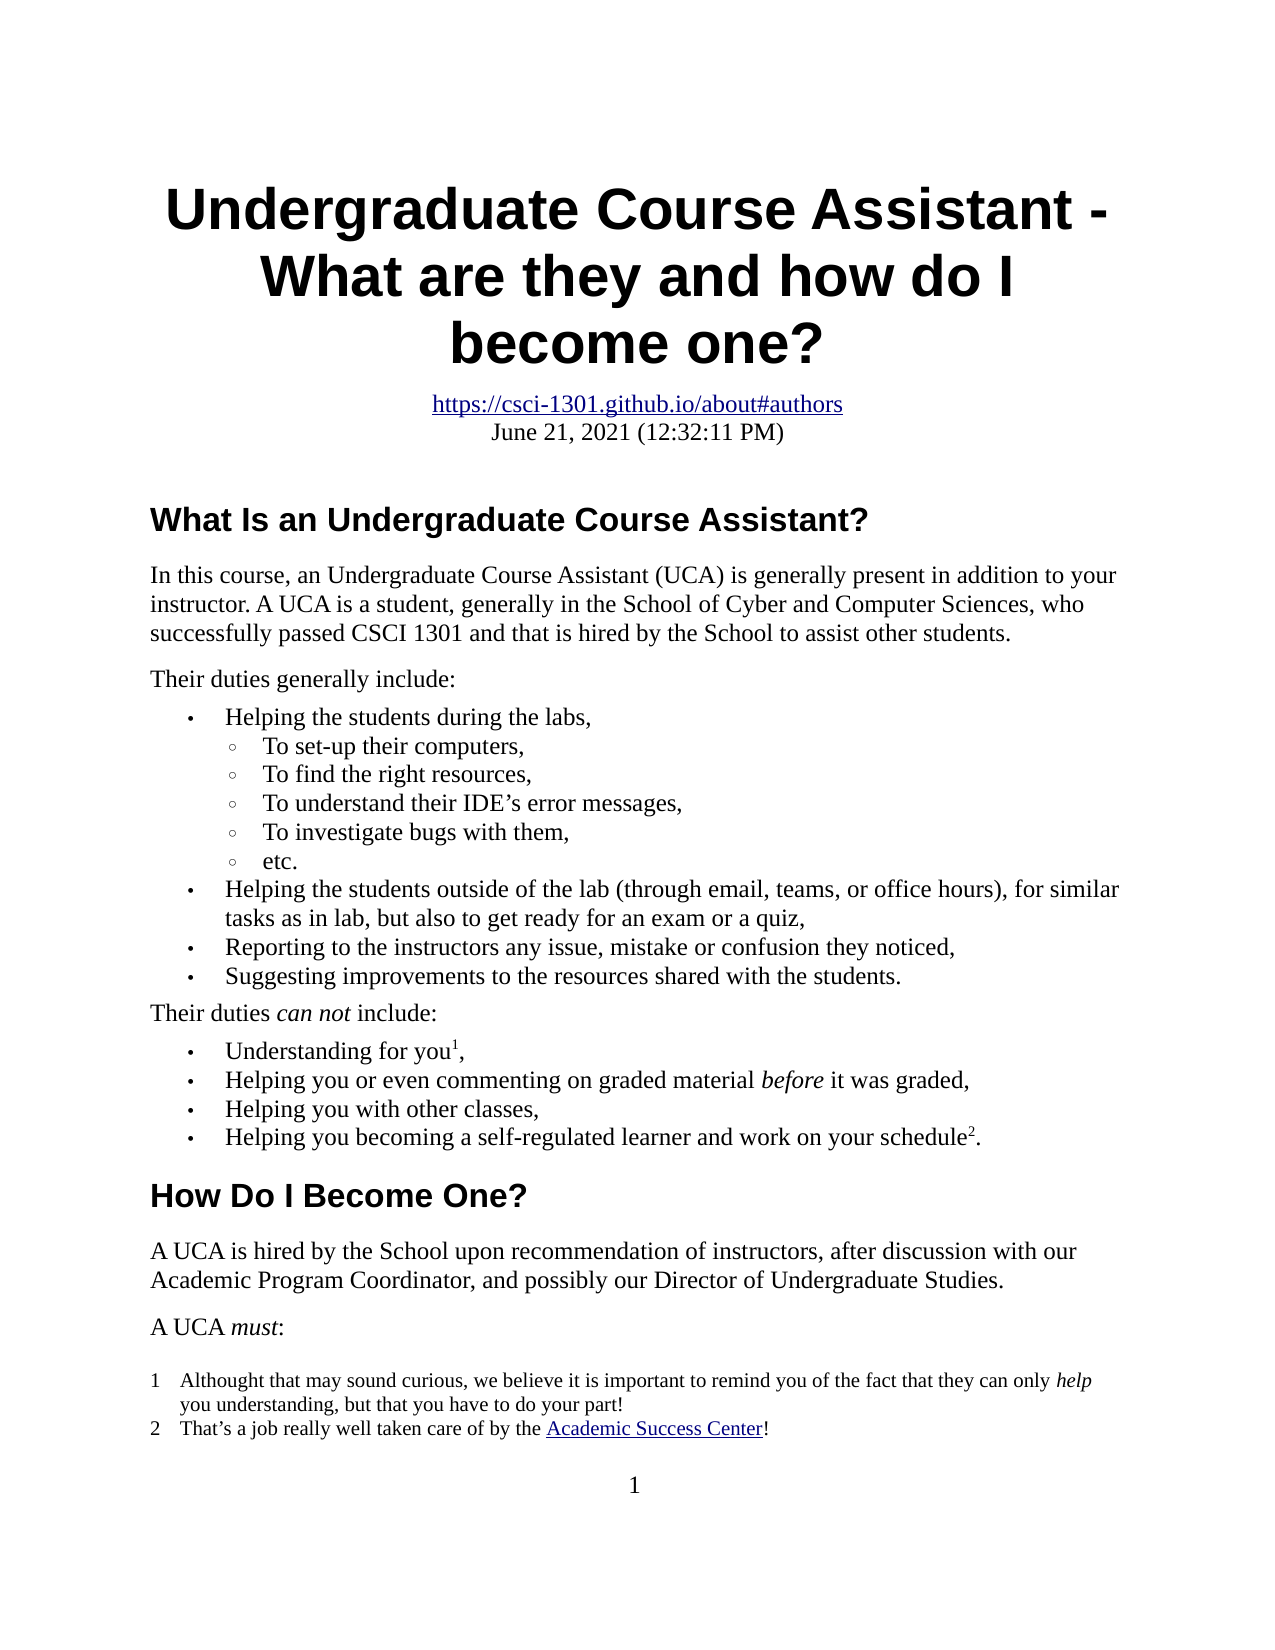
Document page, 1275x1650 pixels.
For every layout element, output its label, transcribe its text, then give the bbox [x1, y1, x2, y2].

text A UCA must: [150, 1312, 1125, 1340]
text In this course, an Undergraduate Course Assistant (UCA) is generally present in addition to your instructor. A UCA is a student, generally in the School of Cyber and Computer Sciences, who successfully passed CSCI 1301 and that is hired by the School to assist other students. [150, 560, 1125, 646]
list Helping you or even commenting on graded material before it was graded, [187, 1065, 1125, 1094]
text June 21, 2021 (12:32:11 PM) [150, 417, 1125, 446]
list To find the right resources, [225, 759, 1125, 788]
list Reporting to the instructors any issue, mistake or confusion they noticed, [187, 932, 1125, 961]
text Their duties generally include: [150, 664, 1125, 693]
text https://csci-1301.github.io/about#authors [150, 389, 1125, 417]
text Their duties can not include: [150, 998, 1125, 1027]
list Althought that may sound curious, we believe it is important to remind you of the fact that they can only help you understanding, but that you have to do your part! [150, 1368, 1125, 1416]
list Understanding for you, [187, 1036, 1125, 1065]
subtitle How Do I Become One? [150, 1176, 1125, 1215]
subtitle What Is an Undergraduate Course Assistant? [150, 500, 1125, 539]
list That’s a job really well taken care of by the Academic Success Center! [150, 1416, 1125, 1440]
list To understand their IDE’s error messages, [225, 788, 1125, 817]
list Helping you becoming a self-regulated learner and work on your schedule. [187, 1122, 1125, 1151]
list Helping you with other classes, [187, 1094, 1125, 1122]
list Helping the students during the labs, [187, 702, 1125, 731]
list Suggesting improvements to the resources shared with the students. [187, 961, 1125, 989]
list etc. [225, 846, 1125, 874]
title Undergraduate Course Assistant - What are they and how do I become one? [150, 175, 1125, 376]
list Helping the students outside of the lab (through email, teams, or office hours), for similar tasks as in lab, but also to get ready for an exam or a quiz, [187, 874, 1125, 932]
list To set-up their computers, [225, 731, 1125, 759]
text A UCA is hired by the School upon recommendation of instructors, after discussion with our Academic Program Coordinator, and possibly our Director of Undergraduate Studies. [150, 1236, 1125, 1294]
list To investigate bugs with them, [225, 817, 1125, 846]
